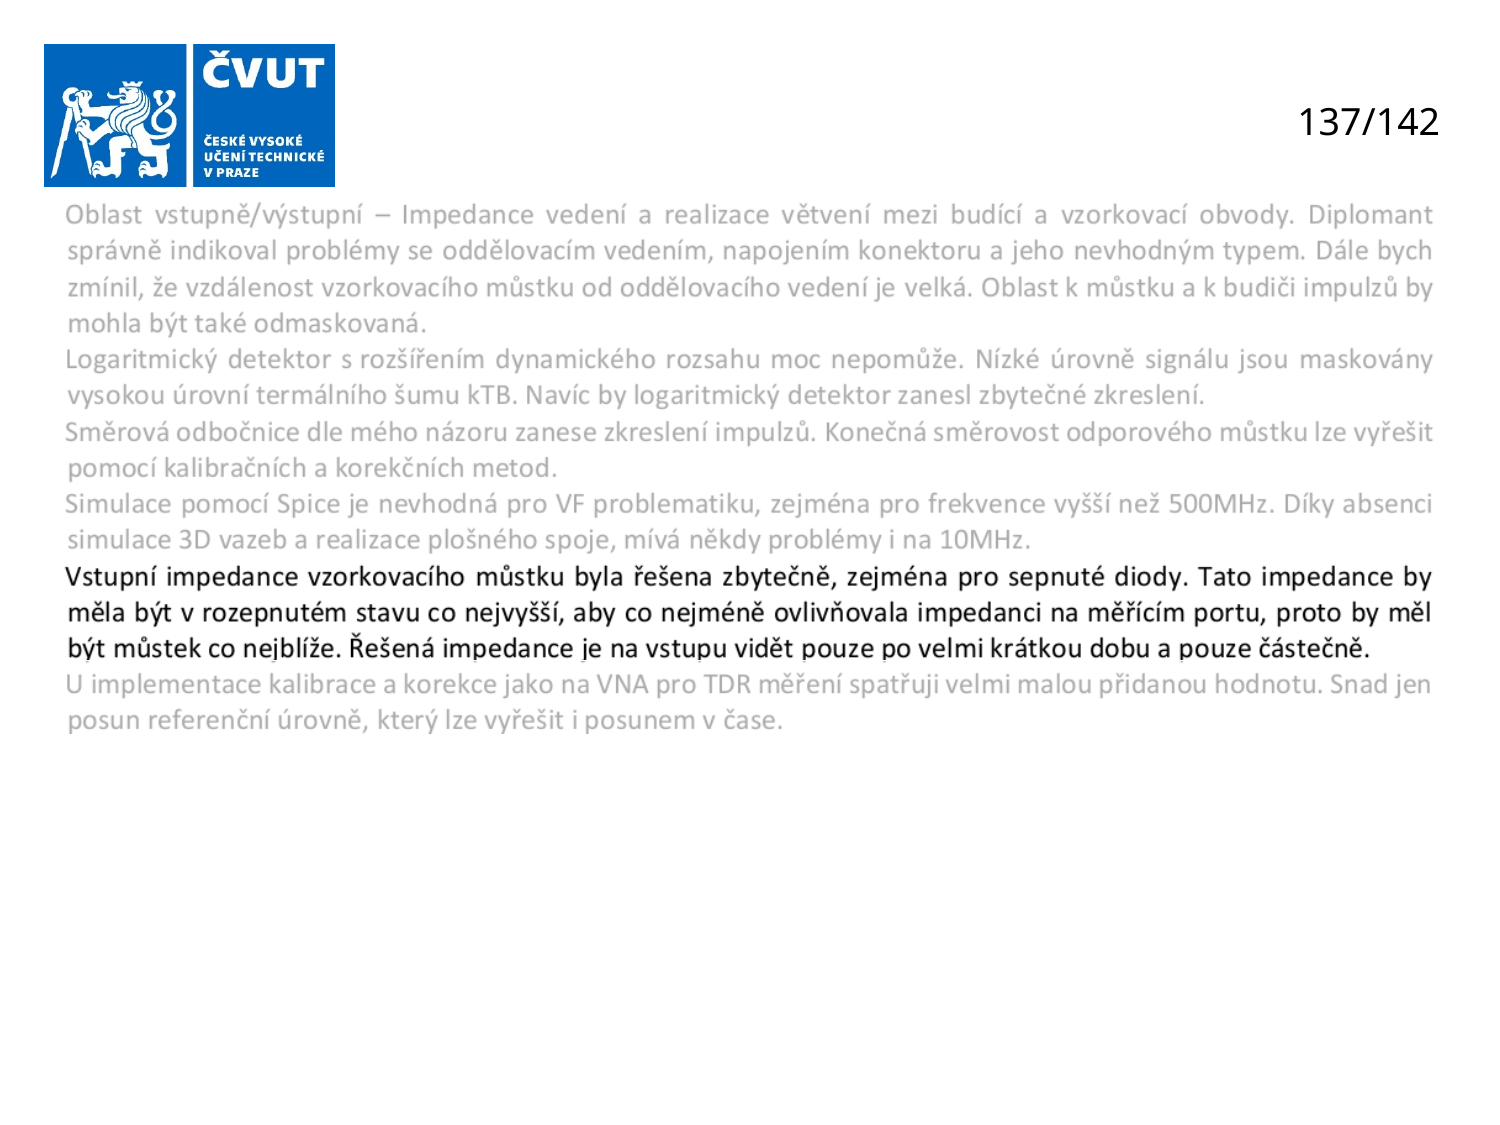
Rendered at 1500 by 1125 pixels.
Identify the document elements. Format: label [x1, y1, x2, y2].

picture [60, 555, 1441, 660]
picture [44, 44, 335, 187]
text_box [0, 195, 1471, 555]
text_box [15, 660, 1486, 856]
